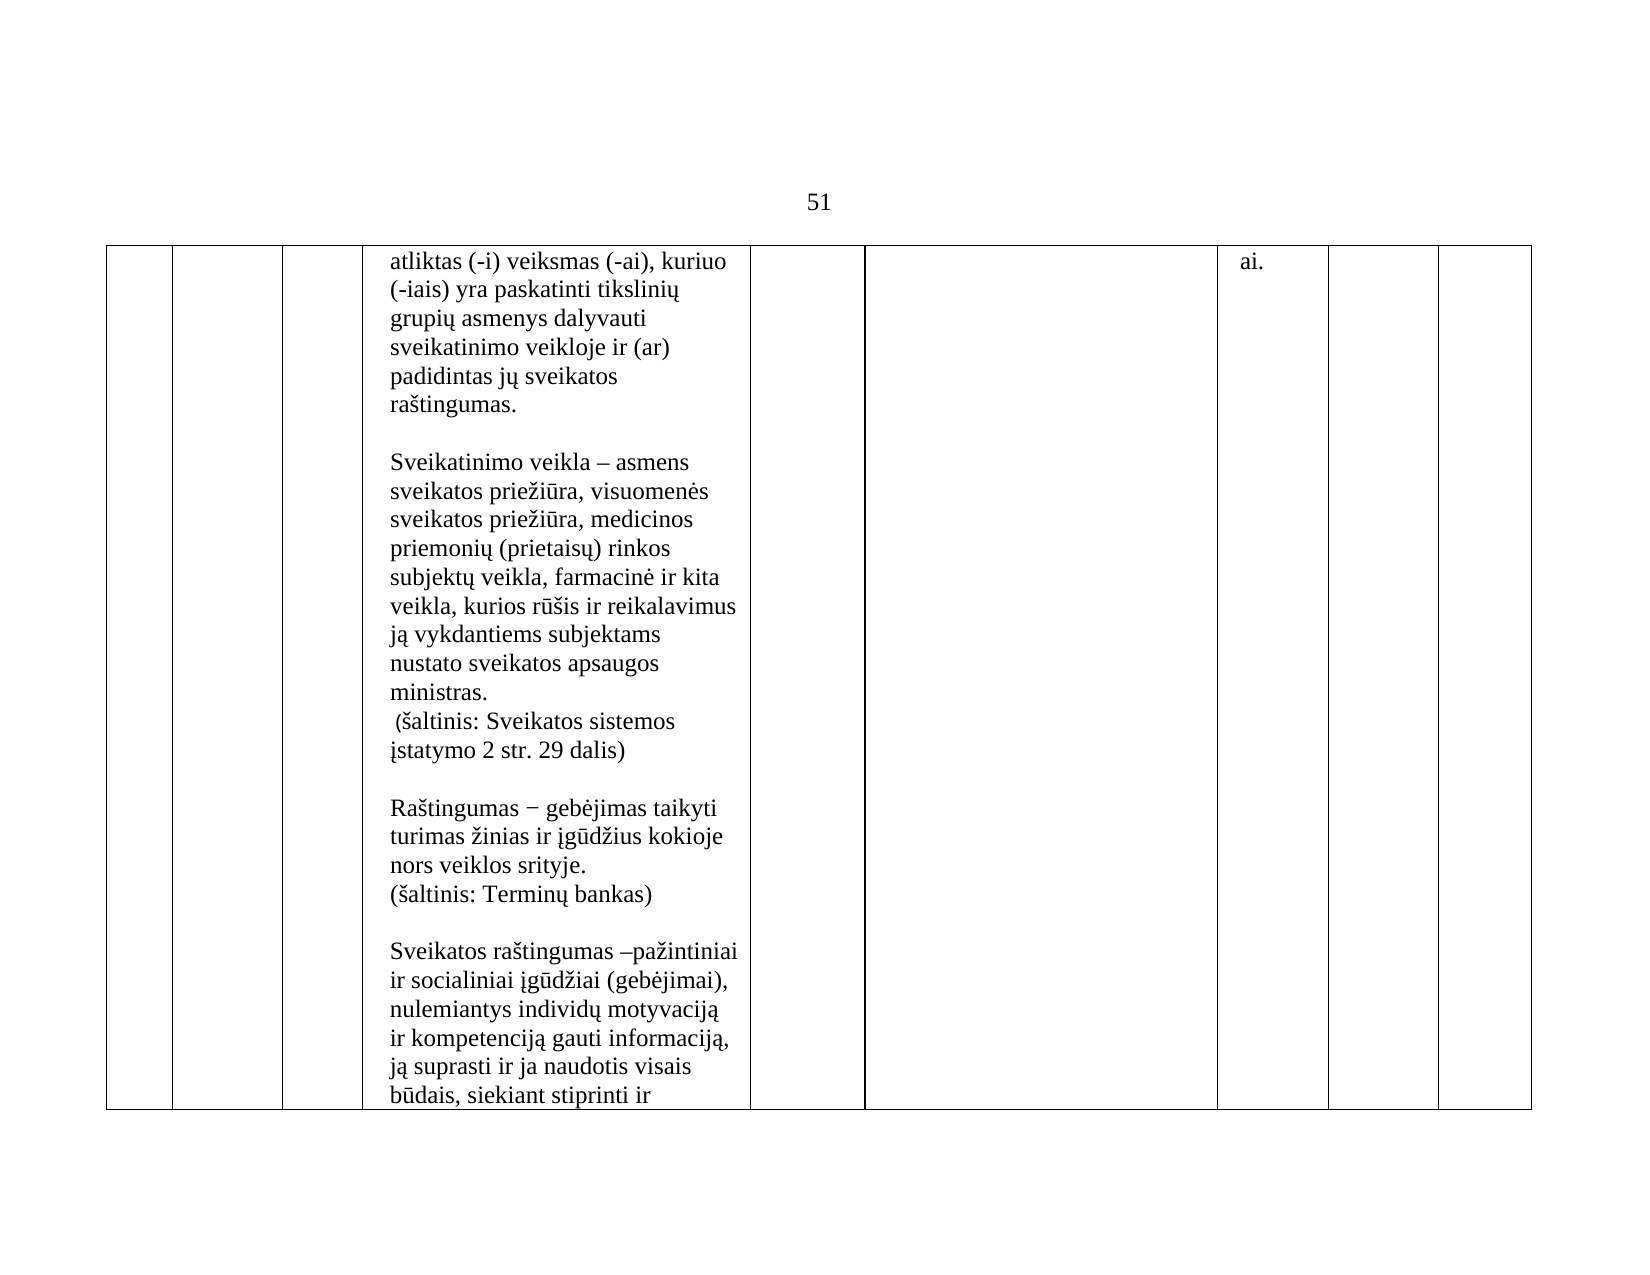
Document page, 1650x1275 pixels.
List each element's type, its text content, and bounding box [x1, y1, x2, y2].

table_cell [107, 246, 172, 1109]
table_cell atliktas (-i) veiksmas (-ai), kuriuo (-iais) yra paskatinti tikslinių grupių asmenys dalyvauti sveikatinimo veikloje ir (ar) padidintas jų sveikatos raštingumas. Sveikatinimo veikla – asmens sveikatos priežiūra, visuomenės sveikatos priežiūra, medicinos priemonių (prietaisų) rinkos subjektų veikla, farmacinė ir kita veikla, kurios rūšis ir reikalavimus ją vykdantiems subjektams nustato sveikatos apsaugos ministras. (šaltinis: Sveikatos sistemos įstatymo 2 str. 29 dalis) Raštingumas − gebėjimas taikyti turimas žinias ir įgūdžius kokioje nors veiklos srityje. (šaltinis: Terminų bankas) Sveikatos raštingumas –pažintiniai ir socialiniai įgūdžiai (gebėjimai), nulemiantys individų motyvaciją ir kompetenciją gauti informaciją, ją suprasti ir ja naudotis visais būdais, siekiant stiprinti ir [363, 246, 750, 1109]
table_cell [866, 246, 1217, 1109]
table_cell [283, 246, 362, 1109]
table_cell [173, 246, 282, 1109]
table_cell [751, 246, 864, 1109]
table_cell [1329, 246, 1438, 1109]
table_cell ai. [1218, 246, 1328, 1109]
table_cell [1439, 246, 1531, 1109]
